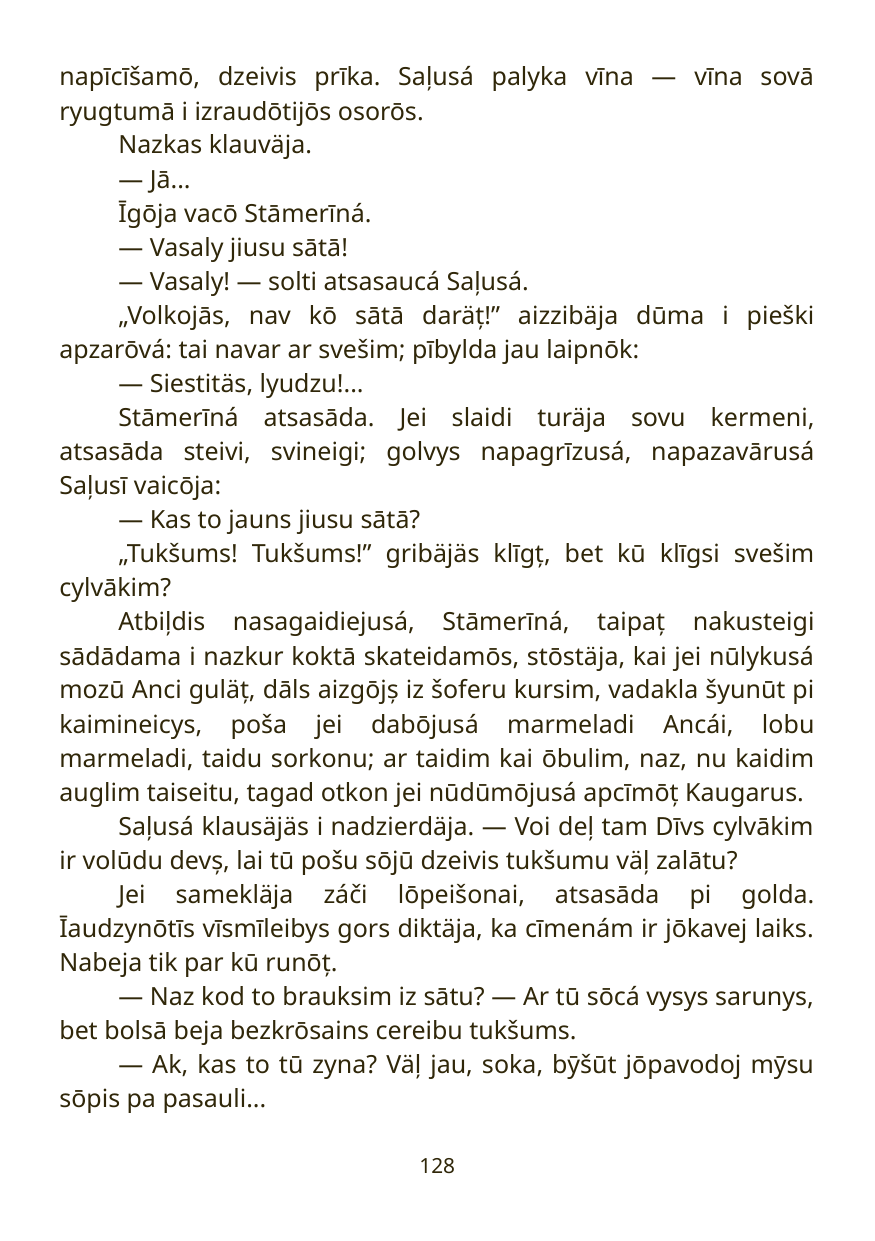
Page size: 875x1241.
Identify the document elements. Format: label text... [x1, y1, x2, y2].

text Nazkas klauväja. [59, 127, 815, 161]
text Saļusá klausäjäs i nadzierdäja. — Voi deļ tam Dīvs cylvākim ir volūdu devș, lai tū pošu sōjū dzeivis tukšumu väļ zalātu? [59, 808, 815, 877]
text Atbiļdis nasagaidiejusá, Stāmerīná, taipaț nakusteigi sādādama i nazkur koktā skateidamōs, stōstäja, kai jei nūlykusá mozū Anci guläț, dāls aizgōjș iz šoferu kursim, vadakla šyunūt pi kaimineicys, poša jei dabōjusá marmeladi Ancái, lobu marmeladi, taidu sorkonu; ar taidim kai ōbulim, naz, nu kaidim auglim taiseitu, tagad otkon jei nūdūmōjusá apcīmōț Kaugarus. [59, 604, 815, 808]
text „Volkojās, nav kō sātā daräț!” aizzibäja dūma i pieški apzarōvá: tai navar ar svešim; pībylda jau laipnōk: [59, 297, 815, 366]
text — Kas to jauns jiusu sātā? [59, 502, 815, 536]
text — Vasaly jiusu sātā! [59, 229, 815, 263]
text — Jā... [59, 161, 815, 195]
text Stāmerīná atsasāda. Jei slaidi turäja sovu kermeni, atsasāda steivi, svineigi; golvys napagrīzusá, napazavārusá Saļusī vaicōja: [59, 400, 815, 502]
text Jei samekläja záči lōpeišonai, atsasāda pi golda. Īaudzynōtīs vīsmīleibys gors diktäja, ka cīmenám ir jōkavej laiks. Nabeja tik par kū runōț. [59, 877, 815, 979]
text — Siestitäs, lyudzu!... [59, 366, 815, 400]
text — Naz kod to brauksim iz sātu? — Ar tū sōcá vysys sarunys, bet bolsā beja bezkrōsains cereibu tukšums. [59, 979, 815, 1047]
text Īgōja vacō Stāmerīná. [59, 195, 815, 229]
text napīcīšamō, dzeivis prīka. Saļusá palyka vīna — vīna sovā ryugtumā i izraudōtijōs osorōs. [59, 59, 815, 127]
text — Vasaly! — solti atsasaucá Saļusá. [59, 263, 815, 297]
text — Ak, kas to tū zyna? Väļ jau, soka, bȳšūt jōpavodoj mȳsu sōpis pa pasauli... [59, 1047, 815, 1115]
text „Tukšums! Tukšums!” gribäjäs klīgț, bet kū klīgsi svešim cylvākim? [59, 536, 815, 604]
